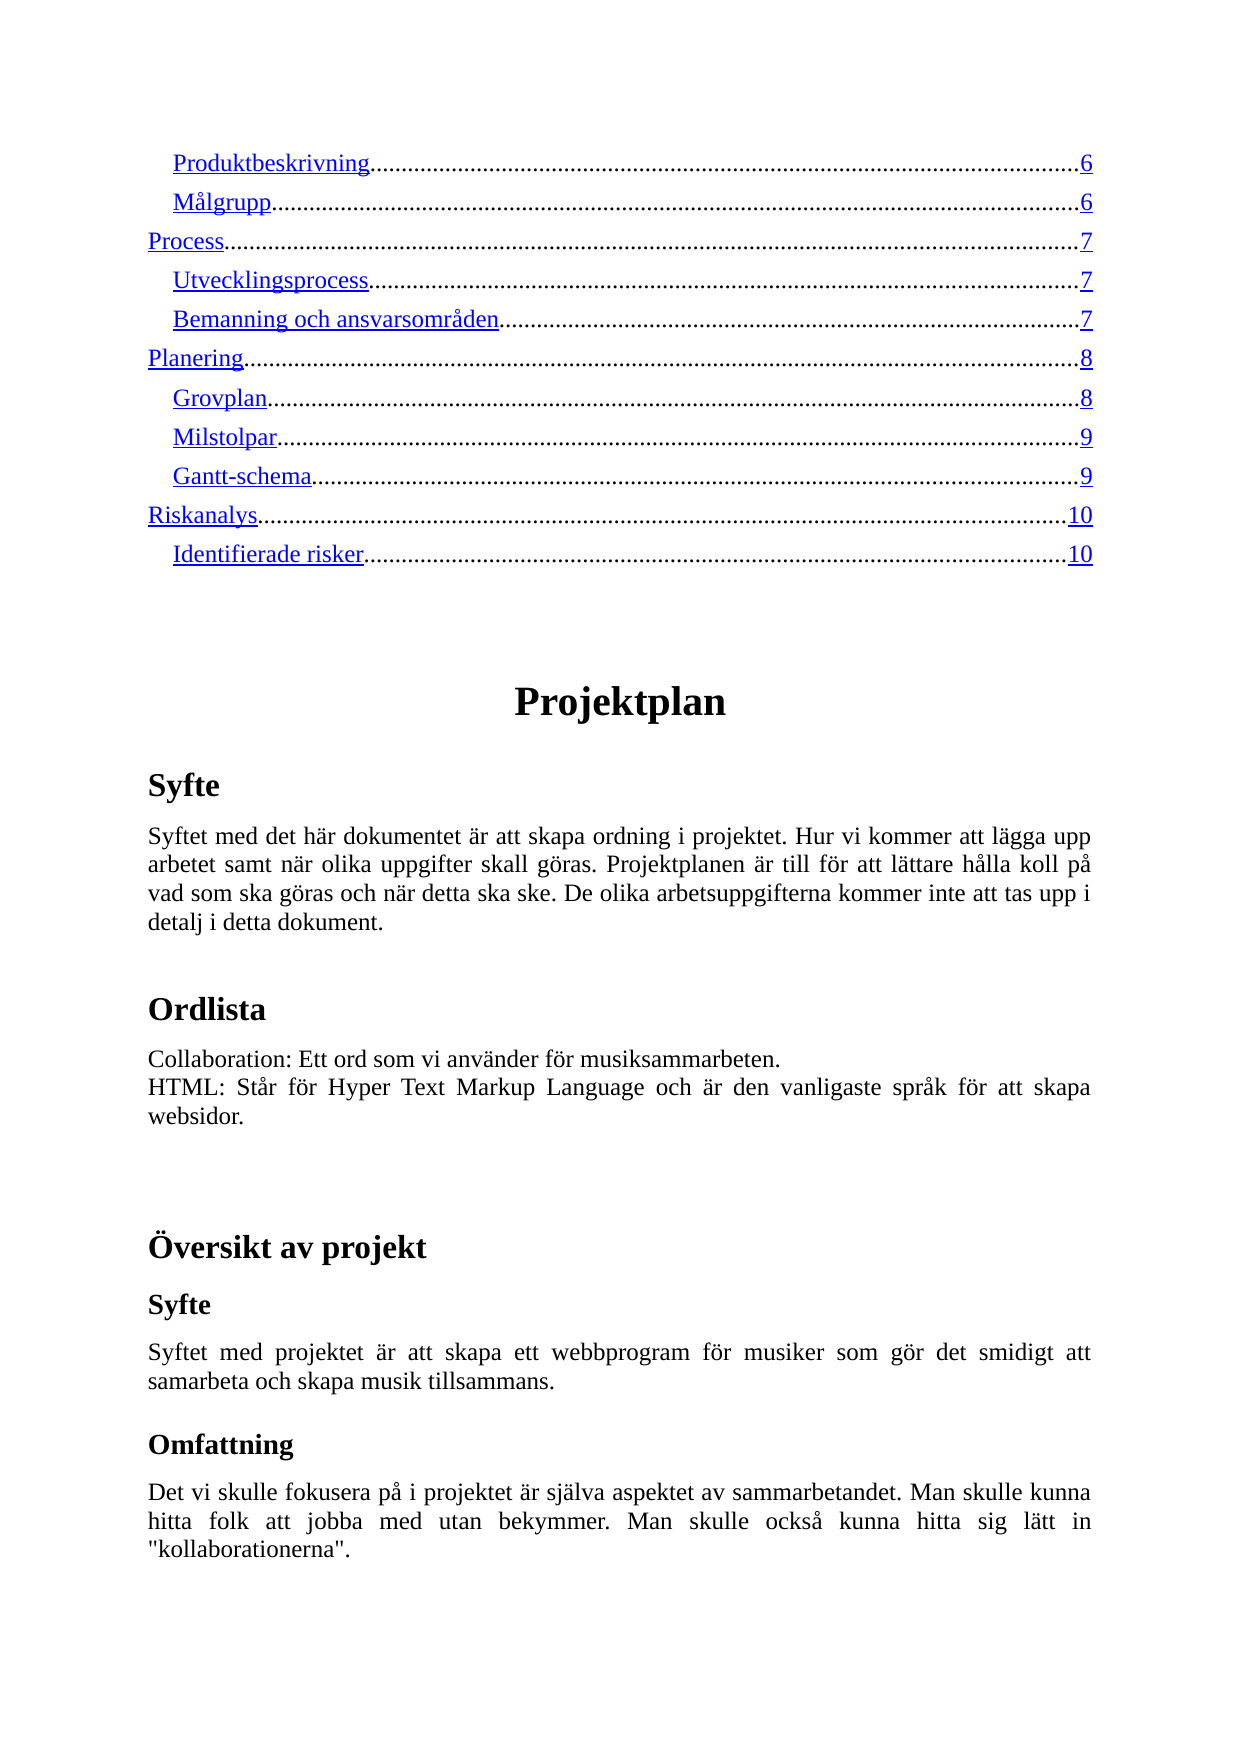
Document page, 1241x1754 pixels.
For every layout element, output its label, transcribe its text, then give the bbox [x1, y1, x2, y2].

text Ordlista [148, 989, 1093, 1027]
text Grovplan 8 [173, 383, 1093, 411]
text Målgrupp 6 [173, 187, 1093, 216]
text Riskanalys 10 [148, 500, 1093, 529]
text HTML: Står för Hyper Text Markup Language och är den vanligaste språk för att skapa websidor. [148, 1072, 1093, 1130]
text Syftet med projektet är att skapa ett webbprogram för musiker som gör det smidigt att samarbeta och skapa musik tillsammans. [148, 1337, 1093, 1394]
text Process 7 [148, 226, 1093, 255]
text Projektplan [148, 676, 1093, 724]
text Syfte [148, 766, 1093, 804]
text Identifierade risker 10 [173, 539, 1093, 568]
text Planering 8 [148, 343, 1093, 372]
text Syftet med det här dokumentet är att skapa ordning i projektet. Hur vi kommer att lägga upp arbetet samt när olika uppgifter skall göras. Projektplanen är till för att lättare hålla koll på vad som ska göras och när detta ska ske. De olika arbetsuppgifterna kommer inte att tas upp i detalj i detta dokument. [148, 821, 1093, 936]
text Milstolpar 9 [173, 422, 1093, 451]
text Omfattning [148, 1427, 1093, 1460]
text Utvecklingsprocess 7 [173, 265, 1093, 294]
text Översikt av projekt [148, 1228, 1093, 1266]
text Det vi skulle fokusera på i projektet är själva aspektet av sammarbetandet. Man skulle kunna hitta folk att jobba med utan bekymmer. Man skulle också kunna hitta sig lätt in "kollaborationerna". [148, 1477, 1093, 1563]
text Collaboration: Ett ord som vi använder för musiksammarbeten. [148, 1044, 1093, 1072]
text Syfte [148, 1287, 1093, 1320]
text Gantt-schema 9 [173, 461, 1093, 490]
text Bemanning och ansvarsområden 7 [173, 304, 1093, 333]
text Produktbeskrivning 6 [173, 148, 1093, 176]
